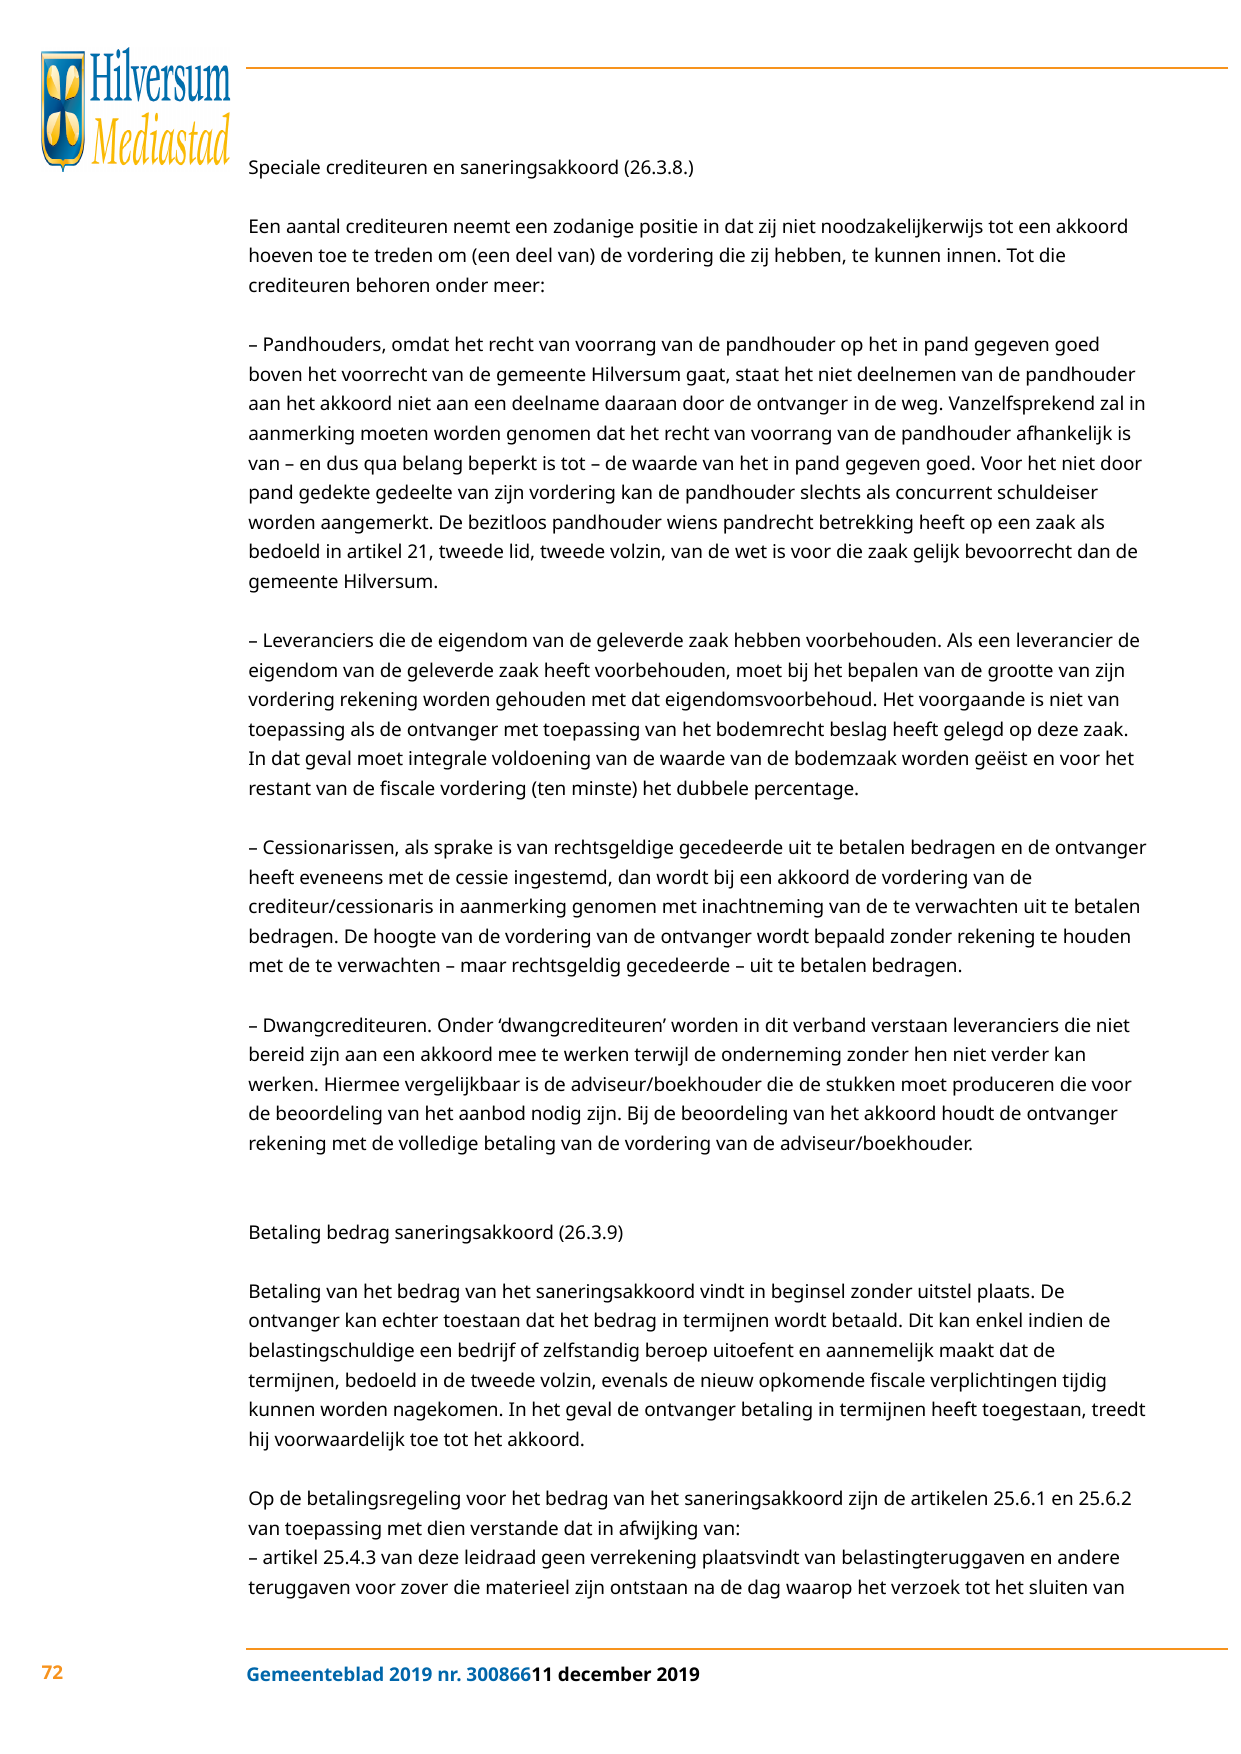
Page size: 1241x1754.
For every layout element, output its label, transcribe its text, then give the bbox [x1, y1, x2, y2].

text – artikel 25.4.3 van deze leidraad geen verrekening plaatsvindt van belastingteruggaven en andere teruggaven voor zover die materieel zijn ontstaan na de dag waarop het verzoek tot het sluiten van [248, 1544, 1152, 1600]
text Betaling bedrag saneringsakkoord (26.3.9) [248, 1219, 1152, 1245]
text – Pandhouders, omdat het recht van voorrang van de pandhouder op het in pand gegeven goed boven het voorrecht van de gemeente Hilversum gaat, staat het niet deelnemen van de pandhouder aan het akkoord niet aan een deelname daaraan door de ontvanger in de weg. Vanzelfsprekend zal in aanmerking moeten worden genomen dat het recht van voorrang van de pandhouder afhankelijk is van – en dus qua belang beperkt is tot – de waarde van het in pand gegeven goed. Voor het niet door pand gedekte gedeelte van zijn vordering kan de pandhouder slechts als concurrent schuldeiser worden aangemerkt. De bezitloos pandhouder wiens pandrecht betrekking heeft op een zaak als bedoeld in artikel 21, tweede lid, tweede volzin, van de wet is voor die zaak gelijk bevoorrecht dan de gemeente Hilversum. [248, 331, 1152, 594]
picture [41, 47, 231, 172]
text Een aantal crediteuren neemt een zodanige positie in dat zij niet noodzakelijkerwijs tot een akkoord hoeven toe te treden om (een deel van) de vordering die zij hebben, te kunnen innen. Tot die crediteuren behoren onder meer: [248, 213, 1152, 298]
text – Cessionarissen, als sprake is van rechtsgeldige gecedeerde uit te betalen bedragen en de ontvanger heeft eveneens met de cessie ingestemd, dan wordt bij een akkoord de vordering van de crediteur/cessionaris in aanmerking genomen met inachtneming van de te verwachten uit te betalen bedragen. De hoogte van de vordering van de ontvanger wordt bepaald zonder rekening te houden met de te verwachten – maar rechtsgeldig gecedeerde – uit te betalen bedragen. [248, 834, 1152, 978]
text Op de betalingsregeling voor het bedrag van het saneringsakkoord zijn de artikelen 25.6.1 en 25.6.2 van toepassing met dien verstande dat in afwijking van: [248, 1485, 1152, 1541]
text Betaling van het bedrag van het saneringsakkoord vindt in beginsel zonder uitstel plaats. De ontvanger kan echter toestaan dat het bedrag in termijnen wordt betaald. Dit kan enkel indien de belastingschuldige een bedrijf of zelfstandig beroep uitoefent en aannemelijk maakt dat de termijnen, bedoeld in de tweede volzin, evenals de nieuw opkomende fiscale verplichtingen tijdig kunnen worden nagekomen. In het geval de ontvanger betaling in termijnen heeft toegestaan, treedt hij voorwaardelijk toe tot het akkoord. [248, 1278, 1152, 1452]
text – Leveranciers die de eigendom van de geleverde zaak hebben voorbehouden. Als een leverancier de eigendom van de geleverde zaak heeft voorbehouden, moet bij het bepalen van de grootte van zijn vordering rekening worden gehouden met dat eigendomsvoorbehoud. Het voorgaande is niet van toepassing als de ontvanger met toepassing van het bodemrecht beslag heeft gelegd op deze zaak. In dat geval moet integrale voldoening van de waarde van de bodemzaak worden geëist en voor het restant van de fiscale vordering (ten minste) het dubbele percentage. [248, 627, 1152, 801]
text Speciale crediteuren en saneringsakkoord (26.3.8.) [248, 154, 1152, 180]
text – Dwangcrediteuren. Onder ‘dwangcrediteuren’ worden in dit verband verstaan leveranciers die niet bereid zijn aan een akkoord mee te werken terwijl de onderneming zonder hen niet verder kan werken. Hiermee vergelijkbaar is de adviseur/boekhouder die de stukken moet produceren die voor de beoordeling van het aanbod nodig zijn. Bij de beoordeling van het akkoord houdt de ontvanger rekening met de volledige betaling van de vordering van de adviseur/boekhouder. [248, 1012, 1152, 1156]
